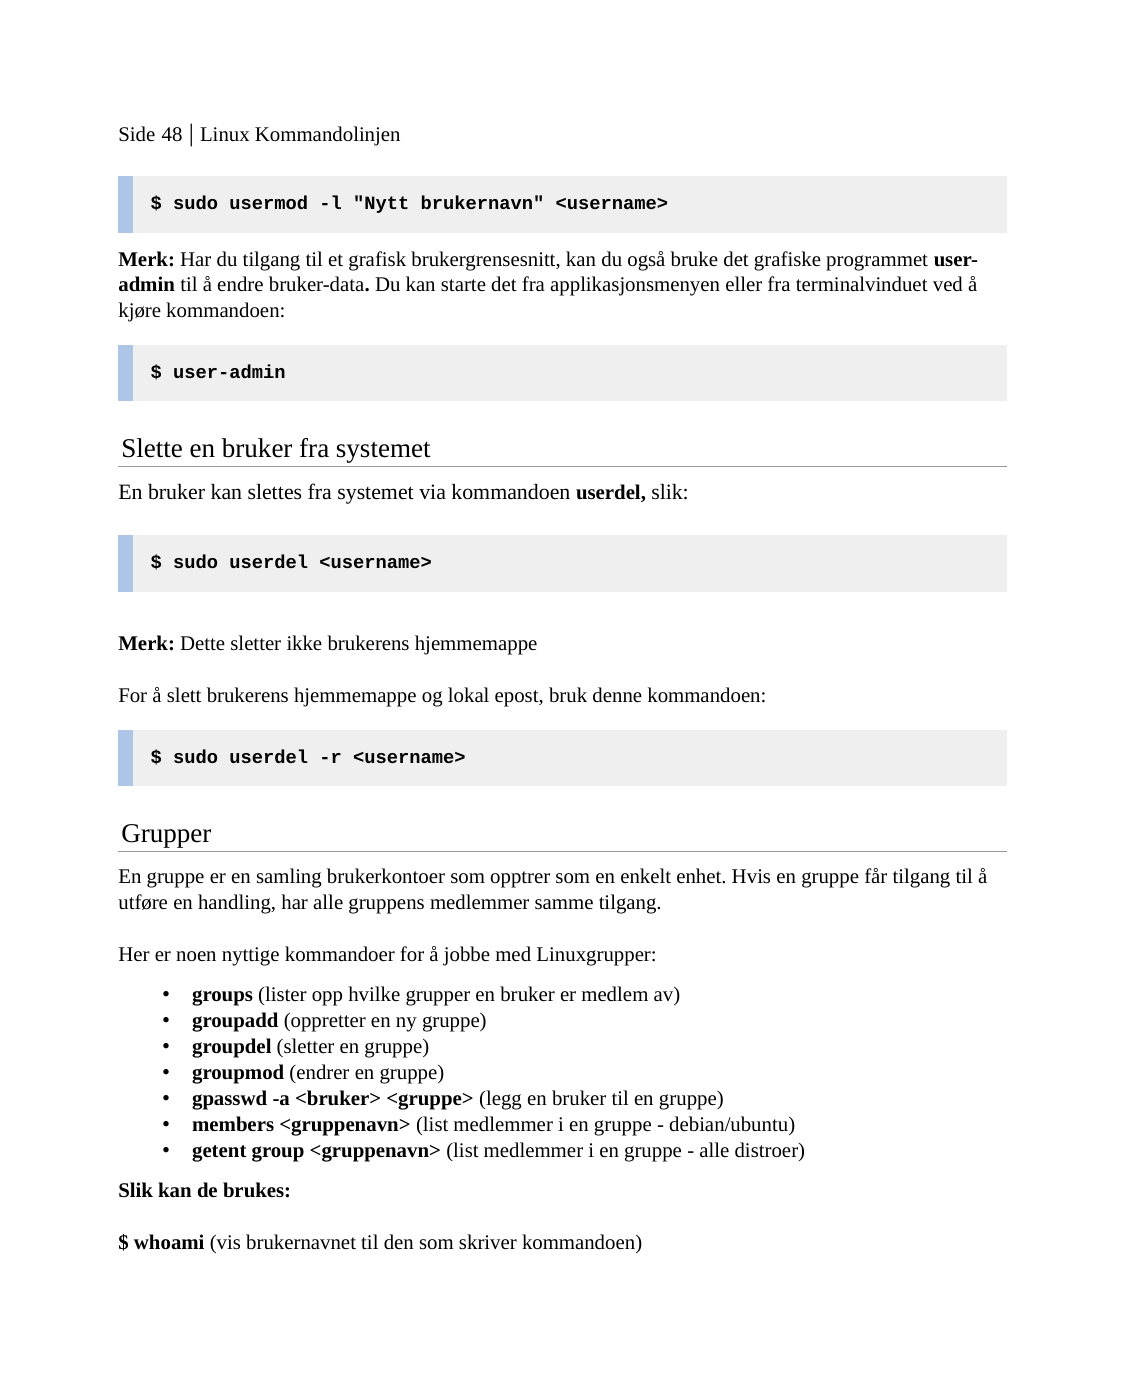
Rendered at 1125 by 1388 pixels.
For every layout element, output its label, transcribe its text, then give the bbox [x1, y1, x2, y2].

text $ user-admin [133, 345, 1007, 401]
text En gruppe er en samling brukerkontoer som opptrer som en enkelt enhet. Hvis en gruppe får tilgang til å utføre en handling, har alle gruppens medlemmer samme tilgang. Her er noen nyttige kommandoer for å jobbe med Linuxgrupper: [118, 864, 1007, 966]
list gpasswd -a <bruker> <gruppe> (legg en bruker til en gruppe) [162, 1086, 1007, 1110]
text Merk: Har du tilgang til et grafisk brukergrensesnitt, kan du også bruke det grafiske programmet user-admin til å endre bruker-data. Du kan starte det fra applikasjonsmenyen eller fra terminalvinduet ved å kjøre kommandoen: [118, 246, 1007, 322]
list groupadd (oppretter en ny gruppe) [162, 1008, 1007, 1032]
subtitle Slette en bruker fra systemet [118, 429, 1007, 466]
list getent group <gruppenavn> (list medlemmer i en gruppe - alle distroer) [162, 1138, 1007, 1162]
text $ sudo userdel -r <username> [133, 730, 1007, 786]
list groups (lister opp hvilke grupper en bruker er medlem av) [162, 982, 1007, 1006]
text Merk: Dette sletter ikke brukerens hjemmemappe For å slett brukerens hjemmemappe og lokal epost, bruk denne kommandoen: [118, 605, 1007, 707]
text En bruker kan slettes fra systemet via kommandoen userdel, slik: [118, 479, 1007, 504]
text Slik kan de brukes: $ whoami (vis brukernavnet til den som skriver kommandoen) [118, 1178, 1007, 1254]
list members <gruppenavn> (list medlemmer i en gruppe - debian/ubuntu) [162, 1112, 1007, 1136]
text $ sudo usermod -l "Nytt brukernavn" <username> [133, 176, 1007, 233]
list groupdel (sletter en gruppe) [162, 1034, 1007, 1058]
list groupmod (endrer en gruppe) [162, 1060, 1007, 1084]
text $ sudo userdel <username> [133, 535, 1007, 592]
subtitle Grupper [118, 814, 1007, 851]
